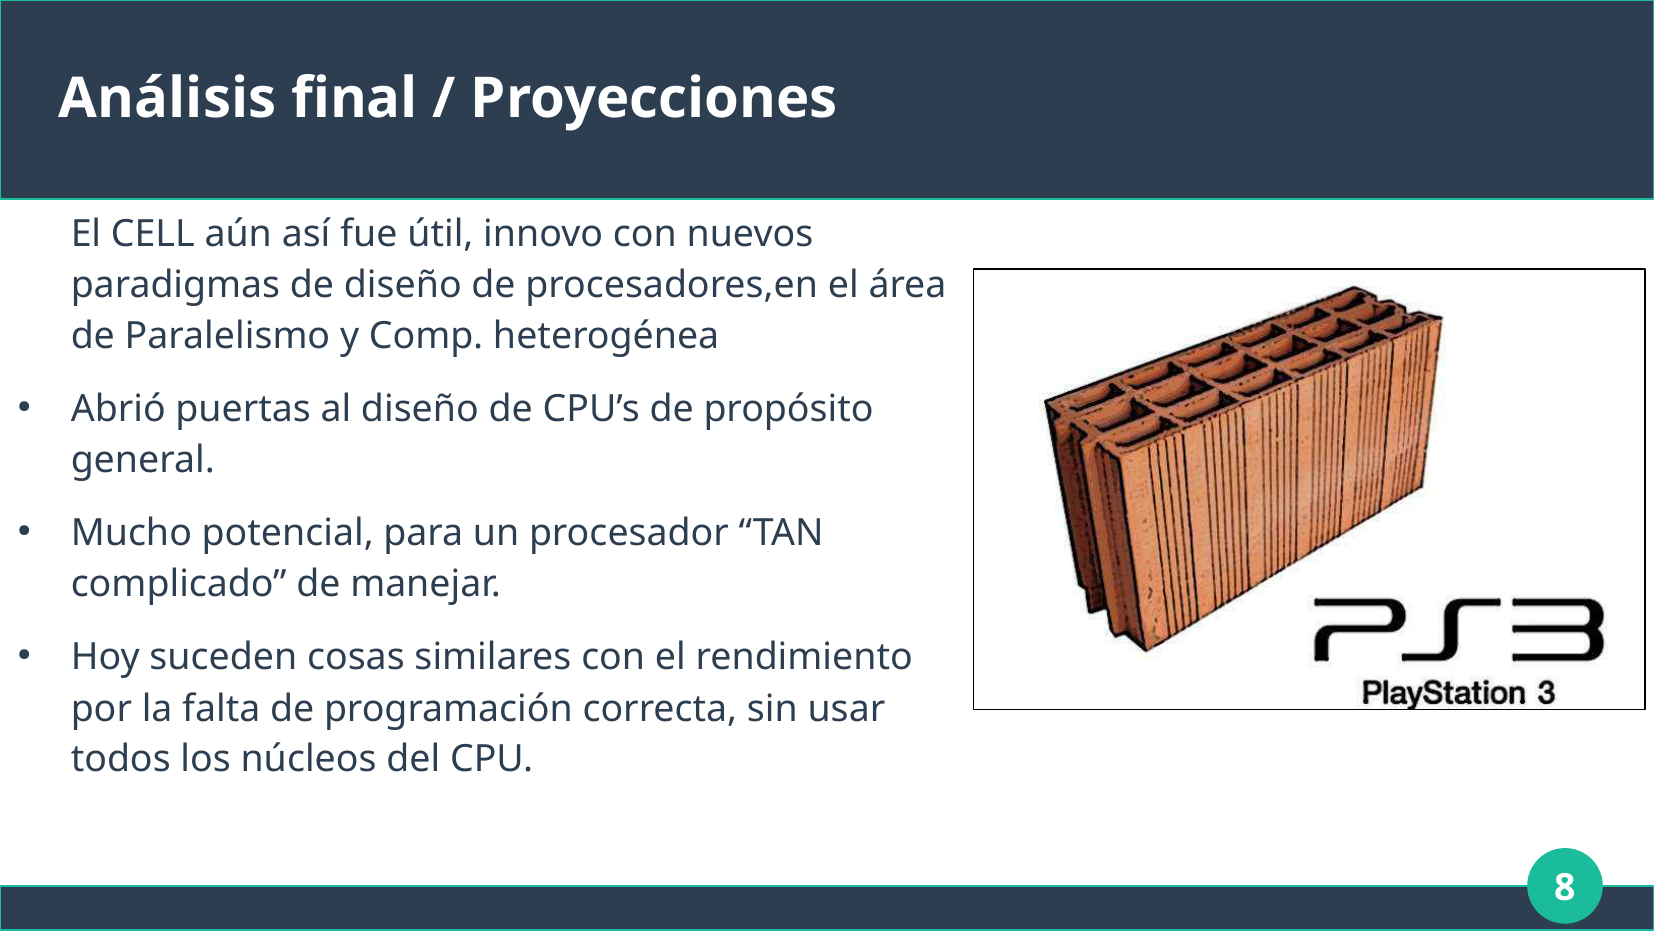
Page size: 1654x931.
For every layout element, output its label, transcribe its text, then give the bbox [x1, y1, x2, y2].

title Análisis final / Proyecciones [59, 37, 1595, 156]
picture [974, 270, 1645, 709]
list El CELL aún así fue útil, innovo con nuevos paradigmas de diseño de procesadores,en el área de Paralelismo y Comp. heterogénea Abrió puertas al diseño de CPU’s de propósito general. Mucho potencial, para un procesador “TAN complicado” de manejar. Hoy suceden cosas similares con el rendimiento por la falta de programación correcta, sin usar todos los núcleos del CPU. [0, 206, 975, 886]
